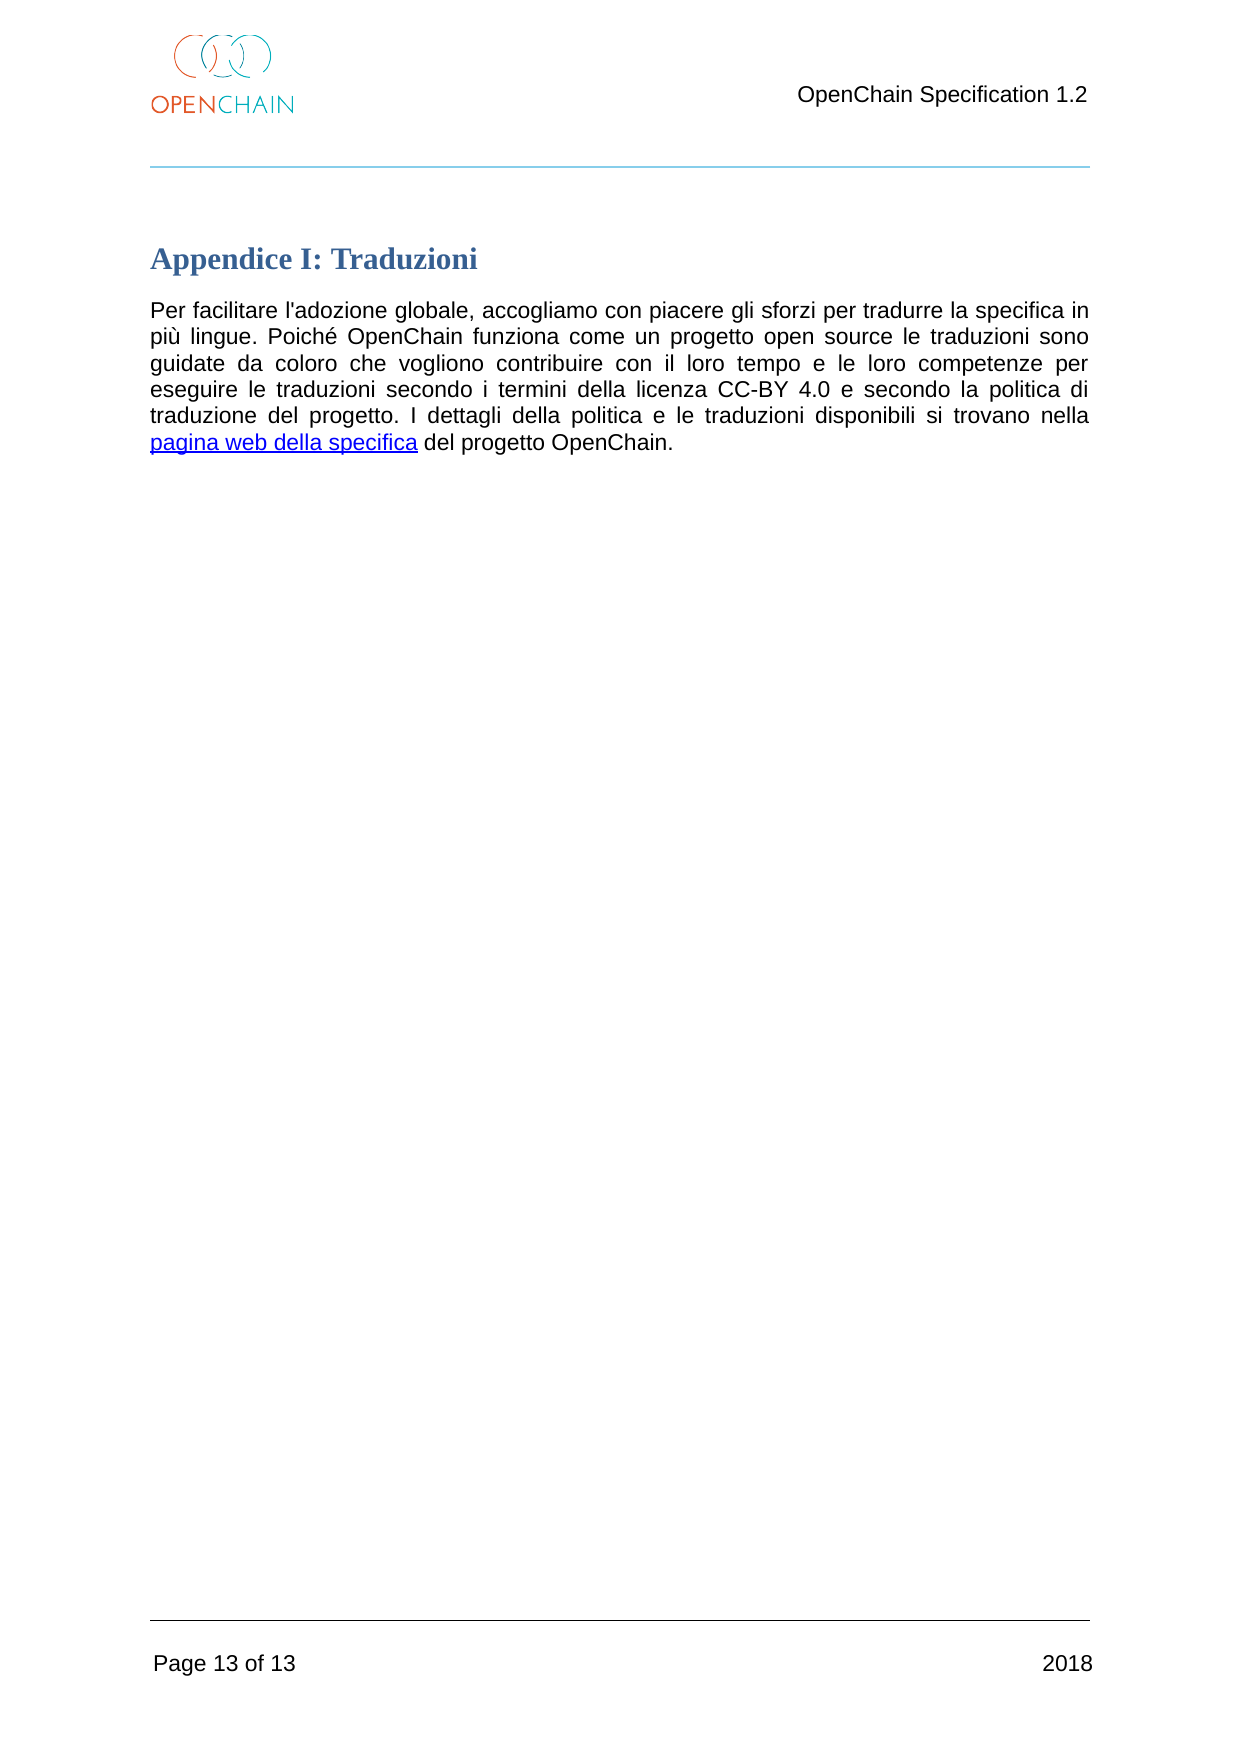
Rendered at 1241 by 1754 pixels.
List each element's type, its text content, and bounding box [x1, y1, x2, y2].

subtitle Appendice I: Traduzioni [150, 240, 1090, 276]
text Per facilitare l'adozione globale, accogliamo con piacere gli sforzi per tradurre la specifica in più lingue. Poiché OpenChain funziona come un progetto open source le traduzioni sono guidate da coloro che vogliono contribuire con il loro tempo e le loro competenze per eseguire le traduzioni secondo i termini della licenza CC-BY 4.0 e secondo la politica di traduzione del progetto. I dettagli della politica e le traduzioni disponibili si trovano nella pagina web della specifica del progetto OpenChain. [150, 297, 1090, 455]
picture [151, 35, 293, 114]
